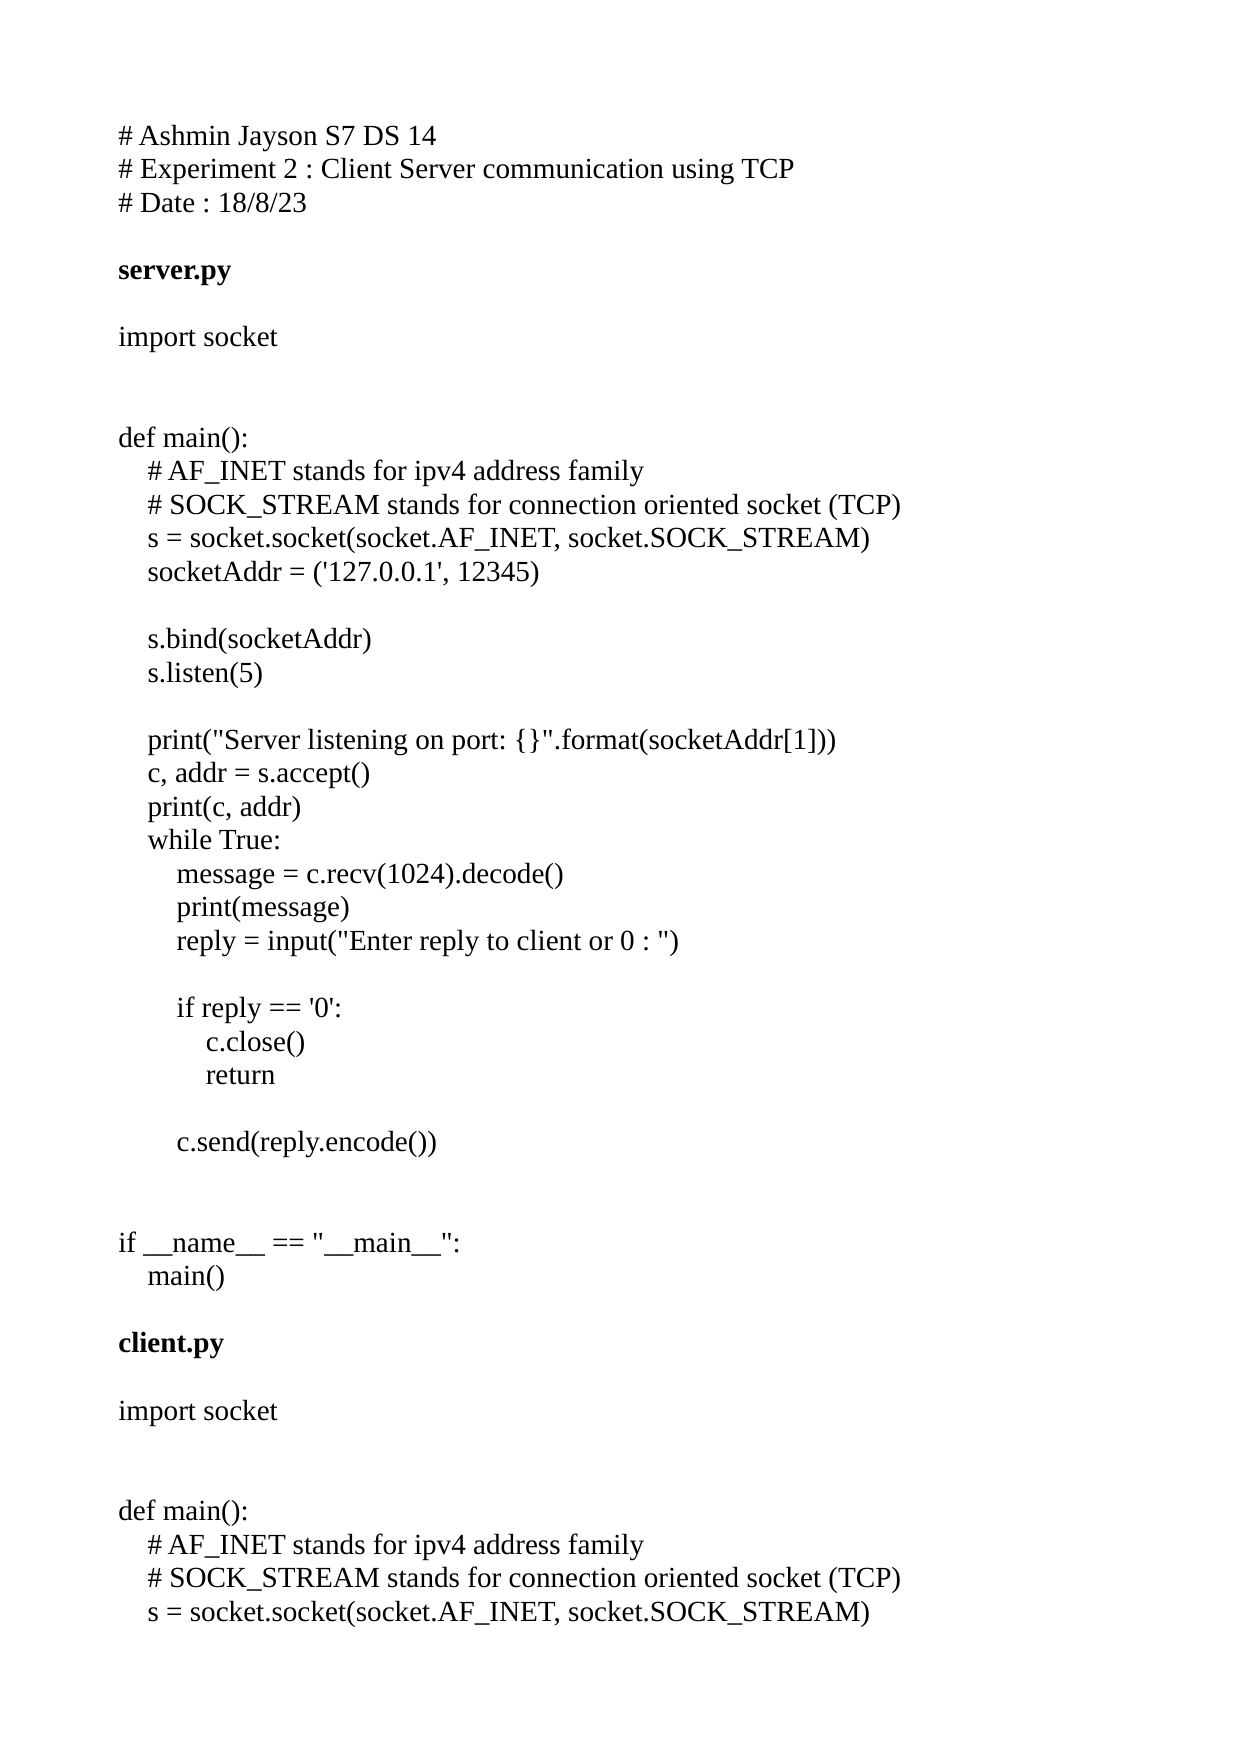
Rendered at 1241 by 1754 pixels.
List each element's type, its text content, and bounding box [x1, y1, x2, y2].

text print(c, addr) [118, 789, 1122, 822]
text s.bind(socketAddr) [118, 621, 1122, 655]
text if __name__ == "__main__": [118, 1225, 1122, 1258]
text print("Server listening on port: {}".format(socketAddr[1])) [118, 722, 1122, 755]
text c.close() [118, 1024, 1122, 1057]
text print(message) [118, 889, 1122, 923]
text # Date : 18/8/23 [118, 185, 1122, 219]
text while True: [118, 822, 1122, 856]
text if reply == '0': [118, 990, 1122, 1024]
text c.send(reply.encode()) [118, 1124, 1122, 1158]
text s = socket.socket(socket.AF_INET, socket.SOCK_STREAM) [118, 521, 1122, 554]
text # AF_INET stands for ipv4 address family [118, 1527, 1122, 1560]
text socketAddr = ('127.0.0.1', 12345) [118, 554, 1122, 588]
text import socket [118, 319, 1122, 353]
text s = socket.socket(socket.AF_INET, socket.SOCK_STREAM) [118, 1594, 1122, 1627]
text return [118, 1057, 1122, 1091]
text # Experiment 2 : Client Server communication using TCP [118, 152, 1122, 185]
text # SOCK_STREAM stands for connection oriented socket (TCP) [118, 1560, 1122, 1594]
text # SOCK_STREAM stands for connection oriented socket (TCP) [118, 487, 1122, 521]
text message = c.recv(1024).decode() [118, 856, 1122, 889]
text import socket [118, 1393, 1122, 1426]
text # AF_INET stands for ipv4 address family [118, 453, 1122, 487]
text reply = input("Enter reply to client or 0 : ") [118, 923, 1122, 957]
text c, addr = s.accept() [118, 755, 1122, 789]
text client.py [118, 1326, 1122, 1359]
text server.py [118, 252, 1122, 286]
text def main(): [118, 420, 1122, 453]
text s.listen(5) [118, 655, 1122, 688]
text main() [118, 1258, 1122, 1292]
text # Ashmin Jayson S7 DS 14 [118, 118, 1122, 152]
text def main(): [118, 1493, 1122, 1527]
